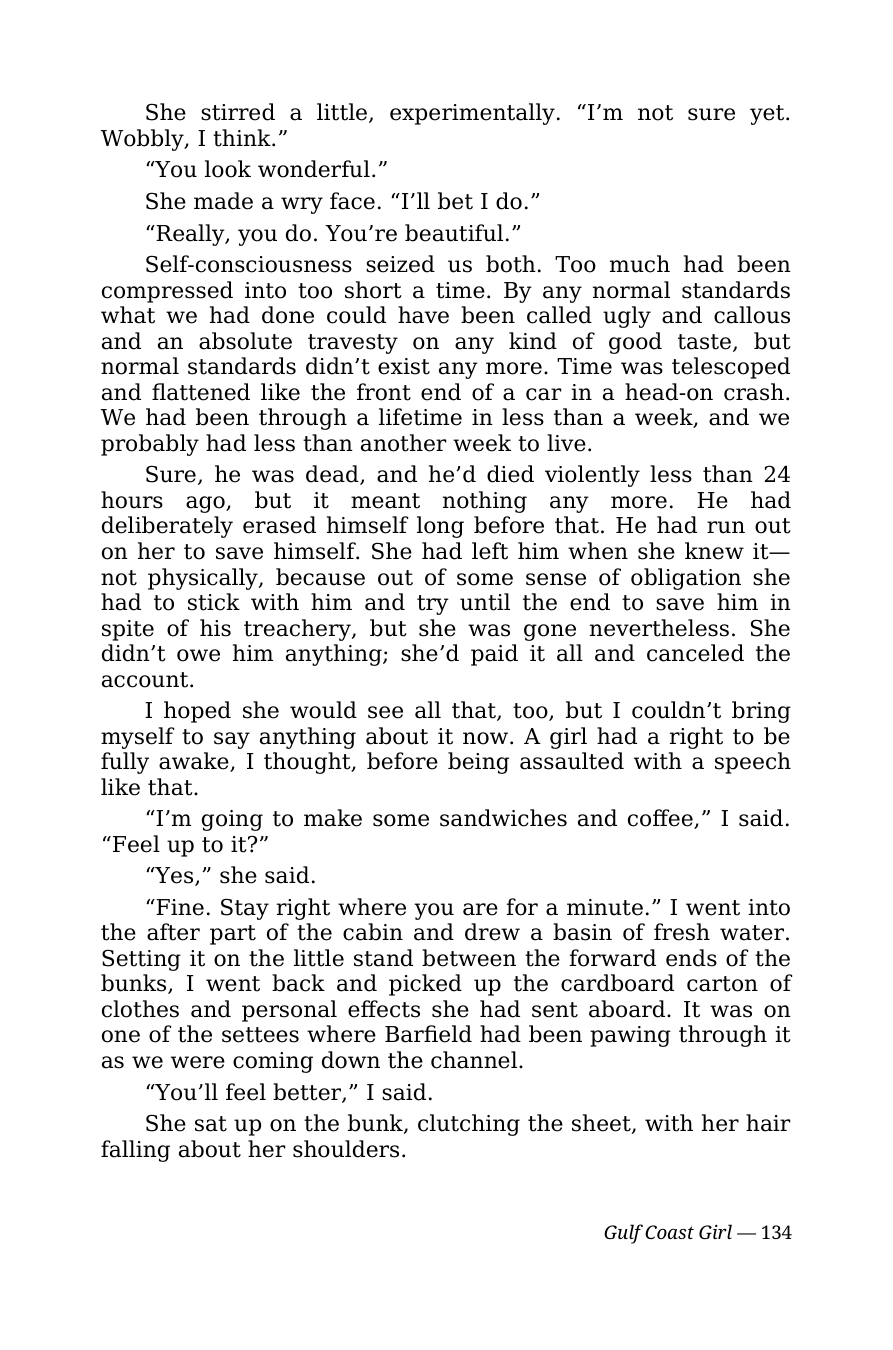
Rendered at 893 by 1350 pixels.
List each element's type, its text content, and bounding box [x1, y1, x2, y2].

text “Yes,” she said. [101, 863, 792, 889]
text Sure, he was dead, and he’d died violently less than 24 hours ago, but it meant nothing any more. He had deliberately erased himself long before that. He had run out on her to save himself. She had left him when she knew it—not physically, because out of some sense of obligation she had to stick with him and try until the end to save him in spite of his treachery, but she was gone nevertheless. She didn’t owe him anything; she’d paid it all and canceled the account. [101, 462, 792, 692]
text “I’m going to make some sandwiches and coffee,” I said. “Feel up to it?” [101, 806, 792, 857]
text I hoped she would see all that, too, but I couldn’t bring myself to say anything about it now. A girl had a right to be fully awake, I thought, before being assaulted with a speech like that. [101, 698, 792, 800]
text She made a wry face. “I’ll bet I do.” [101, 189, 792, 215]
text “Really, you do. You’re beautiful.” [101, 221, 792, 246]
text She stirred a little, experimentally. “I’m not sure yet. Wobbly, I think.” [101, 101, 792, 152]
text “You look wonderful.” [101, 158, 792, 183]
text “You’ll feel better,” I said. [101, 1080, 792, 1105]
text “Fine. Stay right where you are for a minute.” I went into the after part of the cabin and drew a basin of fresh water. Setting it on the little stand between the forward ends of the bunks, I went back and picked up the cardboard carton of clothes and personal effects she had sent aboard. It was on one of the settees where Barfield had been pawing through it as we were coming down the channel. [101, 895, 792, 1074]
text Self-consciousness seized us both. Too much had been compressed into too short a time. By any normal standards what we had done could have been called ugly and callous and an absolute travesty on any kind of good taste, but normal standards didn’t exist any more. Time was telescoped and flattened like the front end of a car in a head-on crash. We had been through a lifetime in less than a week, and we probably had less than another week to live. [101, 252, 792, 456]
text She sat up on the bunk, clutching the sheet, with her hair falling about her shoulders. [101, 1111, 792, 1162]
